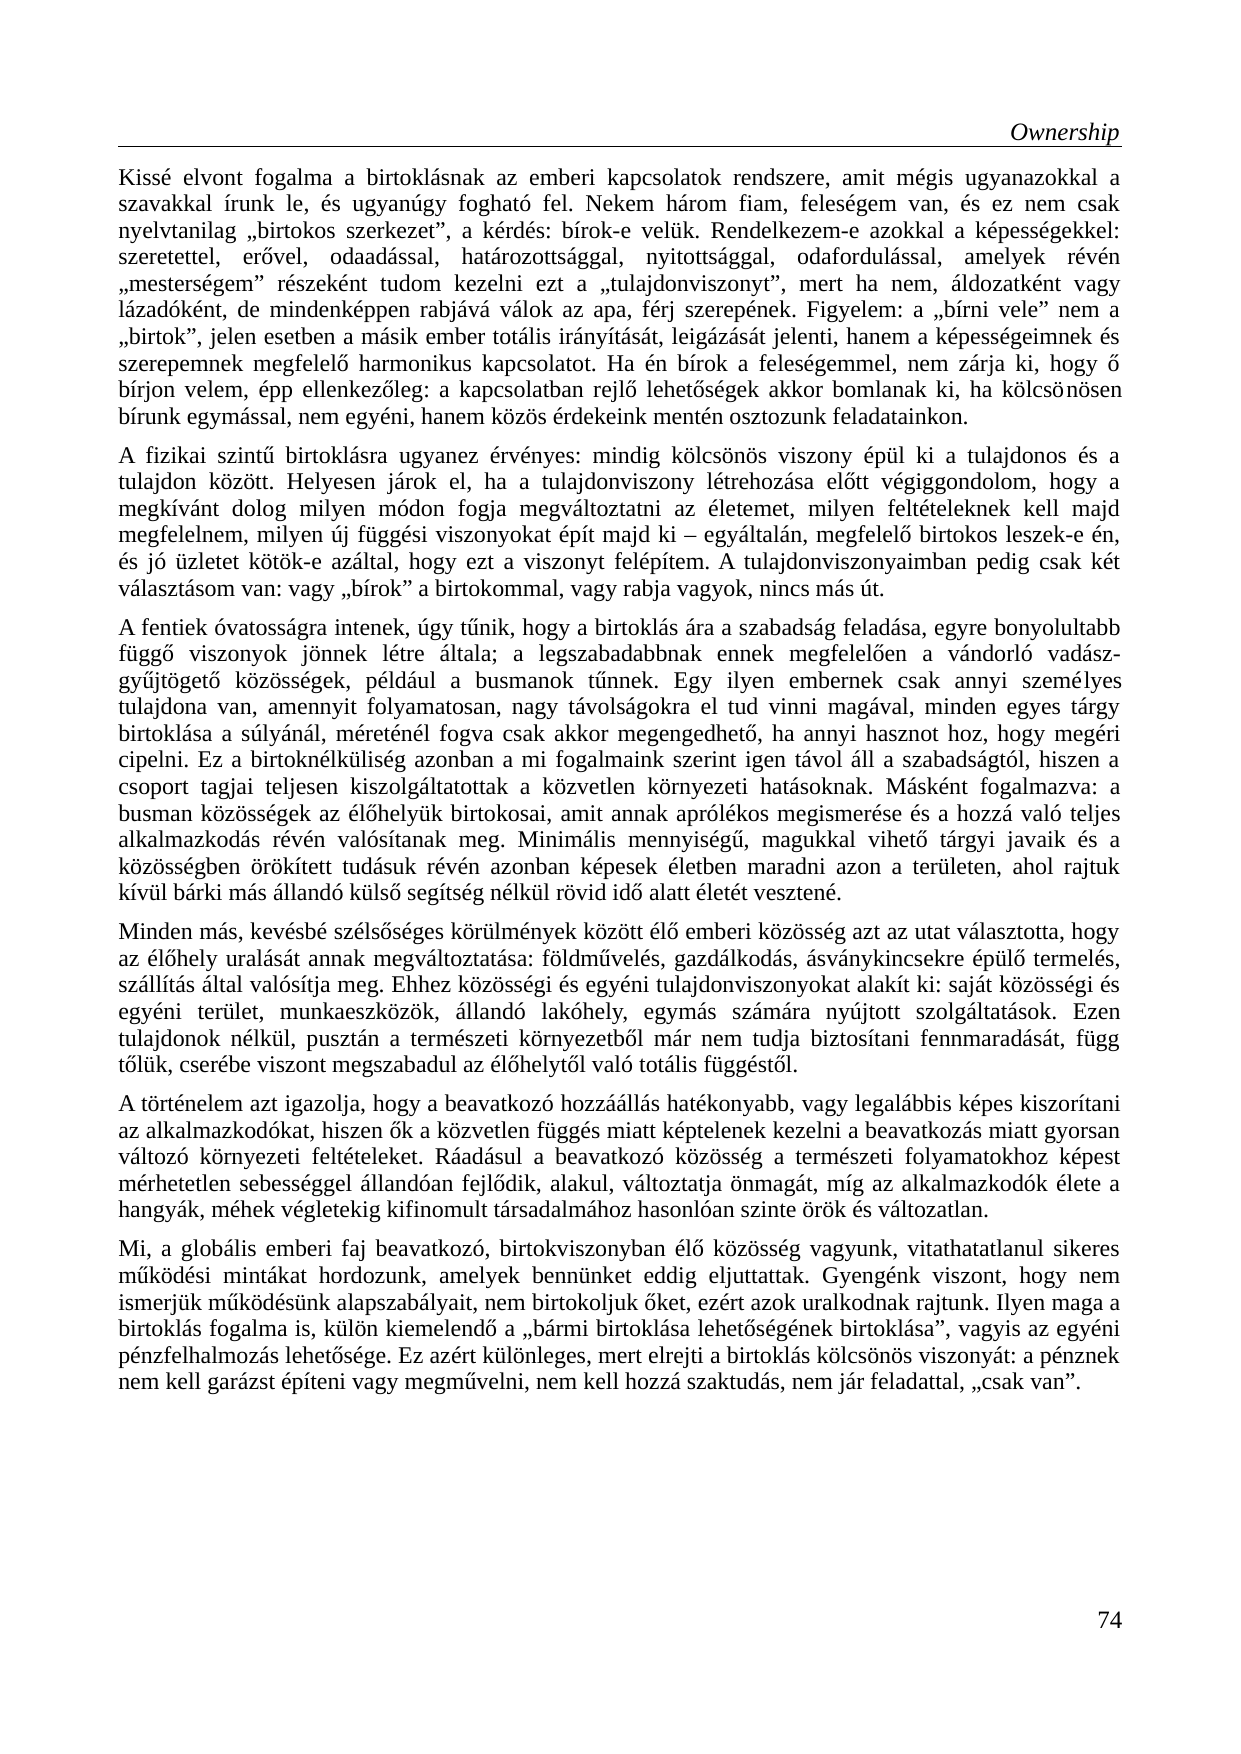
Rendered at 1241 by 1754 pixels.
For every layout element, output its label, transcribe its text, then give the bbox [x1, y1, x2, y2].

text A fentiek óvatosságra intenek, úgy tűnik, hogy a birtoklás ára a szabadság feladása, egyre bonyolultabb függő viszonyok jönnek létre általa; a legszabadabbnak ennek megfelelően a vándorló vadász-gyűjtögető közösségek, például a busmanok tűnnek. Egy ilyen embernek csak annyi szemé­lyes tulajdona van, amennyit folyamatosan, nagy távolságokra el tud vinni magával, minden egyes tárgy birtoklása a súlyánál, méreténél fogva csak akkor megengedhető, ha annyi hasznot hoz, hogy megéri cipelni. Ez a birtoknélküliség azonban a mi fogalmaink szerint igen távol áll a szabadságtól, hiszen a csoport tagjai teljesen kiszolgáltatottak a közvetlen környezeti hatásoknak. Másként fogalmazva: a busman közösségek az élőhelyük birtokosai, amit annak aprólékos megismerése és a hozzá való teljes alkalmazkodás révén valósítanak meg. Minimális mennyiségű, magukkal vihető tárgyi javaik és a közösségben örökített tudásuk révén azonban képesek életben maradni azon a területen, ahol rajtuk kívül bárki más állandó külső segítség nélkül rövid idő alatt életét vesztené. [118, 614, 1122, 906]
text Minden más, kevésbé szélsőséges körülmények között élő emberi közösség azt az utat választotta, hogy az élőhely uralását annak megváltoztatása: földművelés, gazdálkodás, ásványkincsekre épülő termelés, szállítás által valósítja meg. Ehhez közösségi és egyéni tulajdonviszonyokat alakít ki: saját közösségi és egyéni terület, munkaeszközök, állandó lakóhely, egymás számára nyújtott szolgáltatások. Ezen tulajdonok nélkül, pusztán a természeti környezetből már nem tudja biztosítani fennmaradását, függ tőlük, cserébe viszont megszabadul az élőhelytől való totális függéstől. [118, 918, 1122, 1078]
text A történelem azt igazolja, hogy a beavatkozó hozzáállás hatékonyabb, vagy legalábbis képes kiszorítani az alkalmazkodókat, hiszen ők a közvetlen függés miatt képtelenek kezelni a beavatkozás miatt gyorsan változó környezeti feltételeket. Ráadásul a beavatkozó közösség a természeti folyamatokhoz képest mérhetetlen sebességgel állandóan fejlődik, alakul, változtatja önmagát, míg az alkalmazkodók élete a hangyák, méhek végletekig kifinomult társadalmához hasonlóan szinte örök és változatlan. [118, 1090, 1122, 1223]
text A fizikai szintű birtoklásra ugyanez érvényes: mindig kölcsönös viszony épül ki a tulajdonos és a tulajdon között. Helyesen járok el, ha a tulajdonviszony létrehozása előtt végiggondolom, hogy a megkívánt dolog milyen módon fogja megváltoztatni az életemet, milyen feltételeknek kell majd megfelelnem, milyen új függési viszonyokat épít majd ki – egyáltalán, megfelelő birtokos leszek-e én, és jó üzletet kötök-e azáltal, hogy ezt a viszonyt felépítem. A tulajdonviszonyaimban pedig csak két választásom van: vagy „bírok” a birtokommal, vagy rabja vagyok, nincs más út. [118, 442, 1122, 601]
text Mi, a globális emberi faj beavatkozó, birtokviszonyban élő közösség vagyunk, vitathatatlanul sikeres működési mintákat hordozunk, amelyek bennünket eddig eljuttattak. Gyengénk viszont, hogy nem ismerjük működésünk alapszabályait, nem birtokoljuk őket, ezért azok uralkodnak rajtunk. Ilyen maga a birtoklás fogalma is, külön kiemelendő a „bármi birtoklása lehetőségének birtoklása”, vagyis az egyéni pénzfelhalmozás lehetősége. Ez azért különleges, mert elrejti a birtoklás kölcsönös viszonyát: a pénznek nem kell garázst építeni vagy megművelni, nem kell hozzá szaktudás, nem jár feladattal, „csak van”. [118, 1236, 1122, 1395]
text Kissé elvont fogalma a birtoklásnak az emberi kapcsolatok rendszere, amit mégis ugyanazokkal a szavakkal írunk le, és ugyanúgy fogható fel. Nekem három fiam, feleségem van, és ez nem csak nyelvtanilag „birtokos szerkezet”, a kérdés: bírok-e velük. Rendelkezem-e azokkal a képességekkel: szeretettel, erővel, odaadással, határozottsággal, nyitottsággal, odafordulással, amelyek révén „mesterségem” részeként tudom kezelni ezt a „tulajdonviszonyt”, mert ha nem, áldozatként vagy lázadóként, de mindenképpen rabjává válok az apa, férj szerepének. Figyelem: a „bírni vele” nem a „birtok”, jelen esetben a másik ember totális irányítását, leigázását jelenti, hanem a képességeimnek és szerepemnek megfelelő harmonikus kapcsolatot. Ha én bírok a feleségemmel, nem zárja ki, hogy ő bírjon velem, épp ellenkezőleg: a kapcsolatban rejlő lehetőségek akkor bomlanak ki, ha kölcsö­nösen bírunk egymással, nem egyéni, hanem közös érdekeink mentén osztozunk feladatainkon. [118, 164, 1122, 429]
